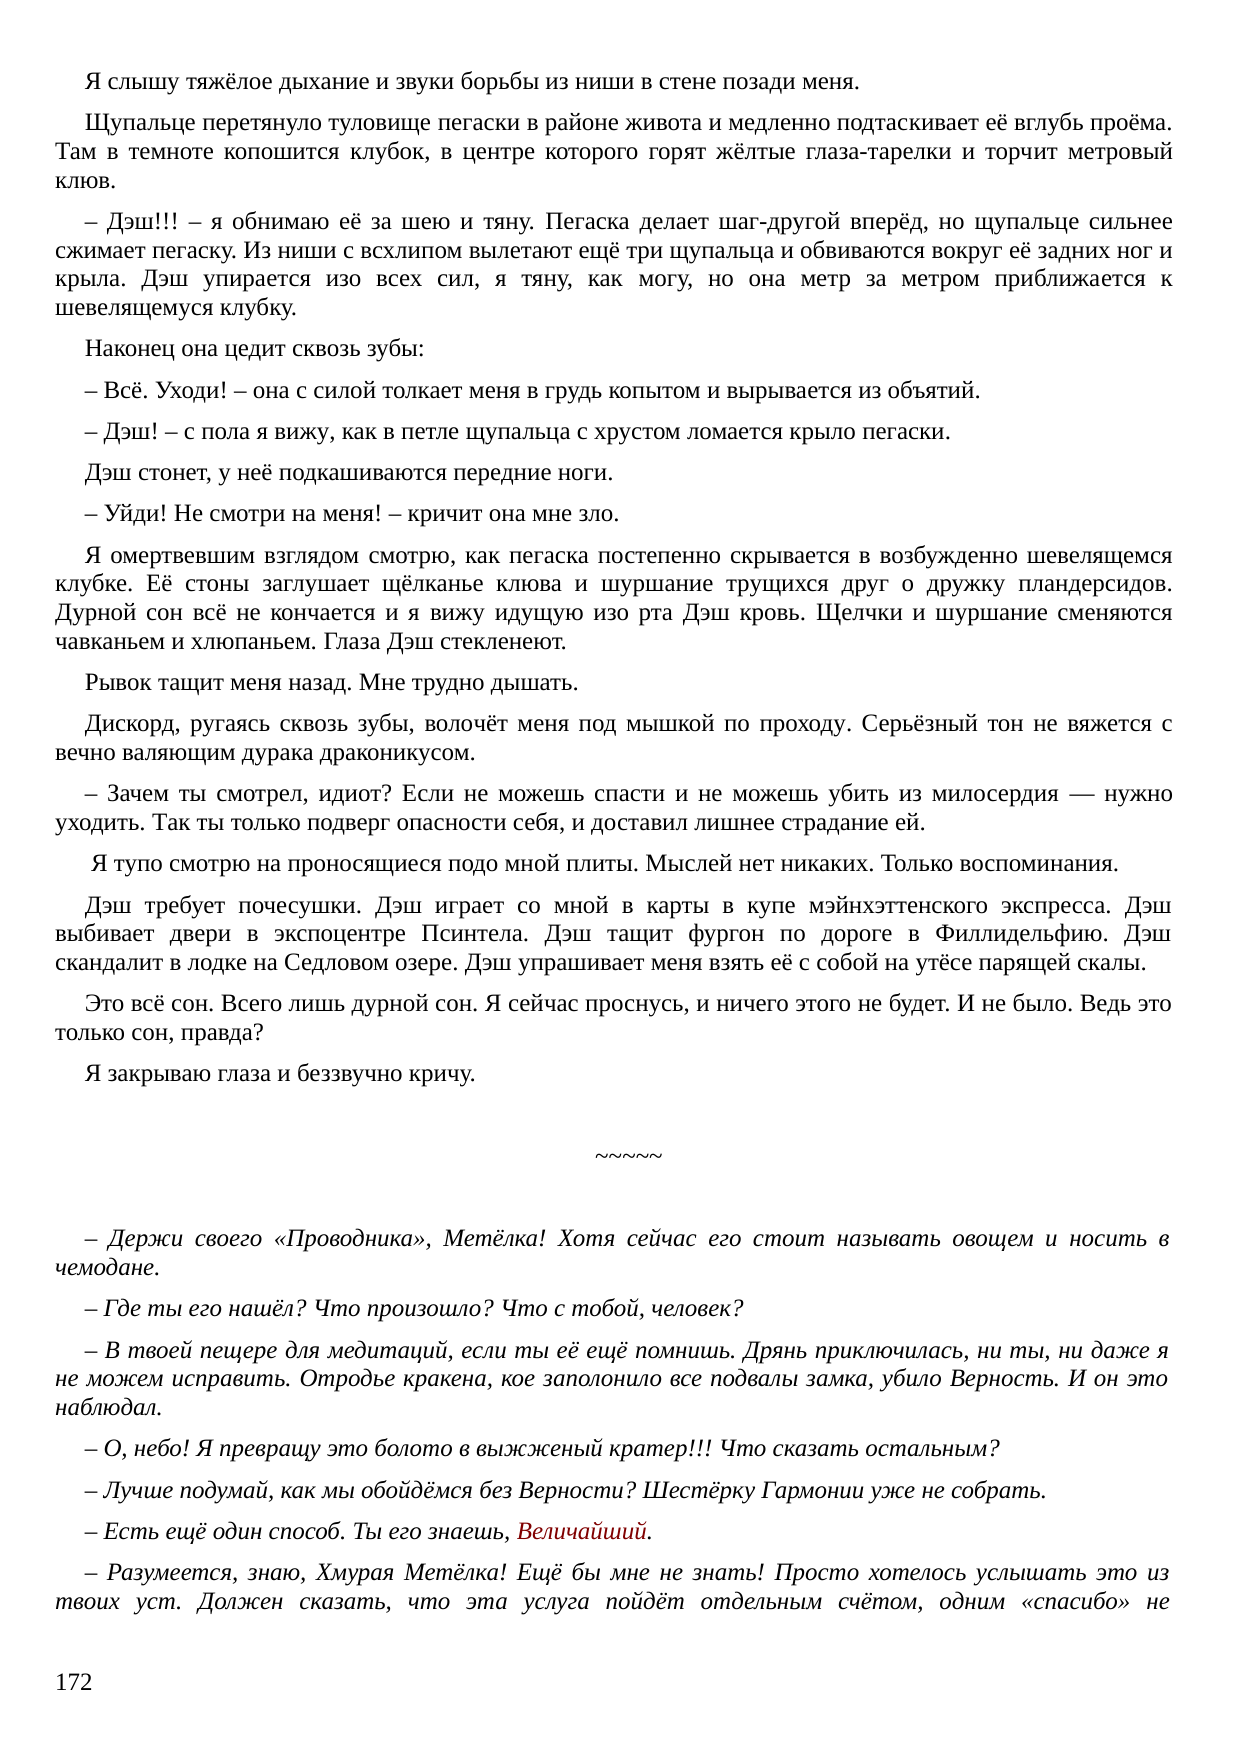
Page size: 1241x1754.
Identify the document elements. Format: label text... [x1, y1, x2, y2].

text Щупальце перетянуло туловище пегаски в районе живота и медленно подтаскивает её вглубь проёма. Там в темноте копошится клубок, в центре которого горят жёлтые глаза-тарелки и торчит метровый клюв. [55, 107, 1173, 193]
text Я омертвевшим взглядом смотрю, как пегаска постепенно скрывается в возбужденно шевелящемся клубке. Её стоны заглушает щёлканье клюва и шуршание трущихся друг о дружку пландерсидов. Дурной сон всё не кончается и я вижу идущую изо рта Дэш кровь. Щелчки и шуршание сменяются чавканьем и хлюпаньем. Глаза Дэш стекленеют. [55, 540, 1173, 655]
text Это всё сон. Всего лишь дурной сон. Я сейчас проснусь, и ничего этого не будет. И не было. Ведь это только сон, правда? [55, 988, 1173, 1046]
text – Есть ещё один способ. Ты его знаешь, Величайший. [55, 1516, 1173, 1545]
text Я слышу тяжёлое дыхание и звуки борьбы из ниши в стене позади меня. [55, 66, 1173, 95]
text – О, небо! Я превращу это болото в выжженый кратер!!! Что сказать остальным? [55, 1433, 1173, 1462]
text – Зачем ты смотрел, идиот? Если не можешь спасти и не можешь убить из милосердия — нужно уходить. Так ты только подверг опасности себя, и доставил лишнее страдание ей. [55, 778, 1173, 836]
text – Разумеется, знаю, Хмурая Метёлка! Ещё бы мне не знать! Просто хотелось услышать это из твоих уст. Должен сказать, что эта услуга пойдёт отдельным счётом, одним «спасибо» не [55, 1557, 1173, 1615]
text Я тупо смотрю на проносящиеся подо мной плиты. Мыслей нет никаких. Только воспоминания. [55, 848, 1173, 877]
text Рывок тащит меня назад. Мне трудно дышать. [55, 667, 1173, 696]
text Я закрываю глаза и беззвучно кричу. [55, 1058, 1173, 1087]
text Дэш требует почесушки. Дэш играет со мной в карты в купе мэйнхэттенского экспресса. Дэш выбивает двери в экспоцентре Псинтела. Дэш тащит фургон по дороге в Филлидельфию. Дэш скандалит в лодке на Седловом озере. Дэш упрашивает меня взять её с собой на утёсе парящей скалы. [55, 890, 1173, 976]
text – Дэш!!! – я обнимаю её за шею и тяну. Пегаска делает шаг-другой вперёд, но щупальце сильнее сжимает пегаску. Из ниши с всхлипом вылетают ещё три щупальца и обвиваются вокруг её задних ног и крыла. Дэш упирается изо всех сил, я тяну, как могу, но она метр за метром приближается к шевелящемуся клубку. [55, 206, 1173, 321]
text – Уйди! Не смотри на меня! – кричит она мне зло. [55, 498, 1173, 527]
text – Держи своего «Проводника», Метёлка! Хотя сейчас его стоит называть овощем и носить в чемодане. [55, 1223, 1173, 1281]
text – Лучше подумай, как мы обойдёмся без Верности? Шестёрку Гармонии уже не собрать. [55, 1475, 1173, 1503]
text – В твоей пещере для медитаций, если ты её ещё помнишь. Дрянь приключилась, ни ты, ни даже я не можем исправить. Отродье кракена, кое заполонило все подвалы замка, убило Верность. И он это наблюдал. [55, 1335, 1173, 1421]
text Дэш стонет, у неё подкашиваются передние ноги. [55, 457, 1173, 486]
text Наконец она цедит сквозь зубы: [55, 333, 1173, 362]
text ~~~~~ [55, 1141, 1173, 1170]
text Дискорд, ругаясь сквозь зубы, волочёт меня под мышкой по проходу. Серьёзный тон не вяжется с вечно валяющим дурака драконикусом. [55, 708, 1173, 766]
text – Всё. Уходи! – она с силой толкает меня в грудь копытом и вырывается из объятий. [55, 375, 1173, 403]
text – Дэш! – с пола я вижу, как в петле щупальца с хрустом ломается крыло пегаски. [55, 416, 1173, 445]
text – Где ты его нашёл? Что произошло? Что с тобой, человек? [55, 1293, 1173, 1322]
